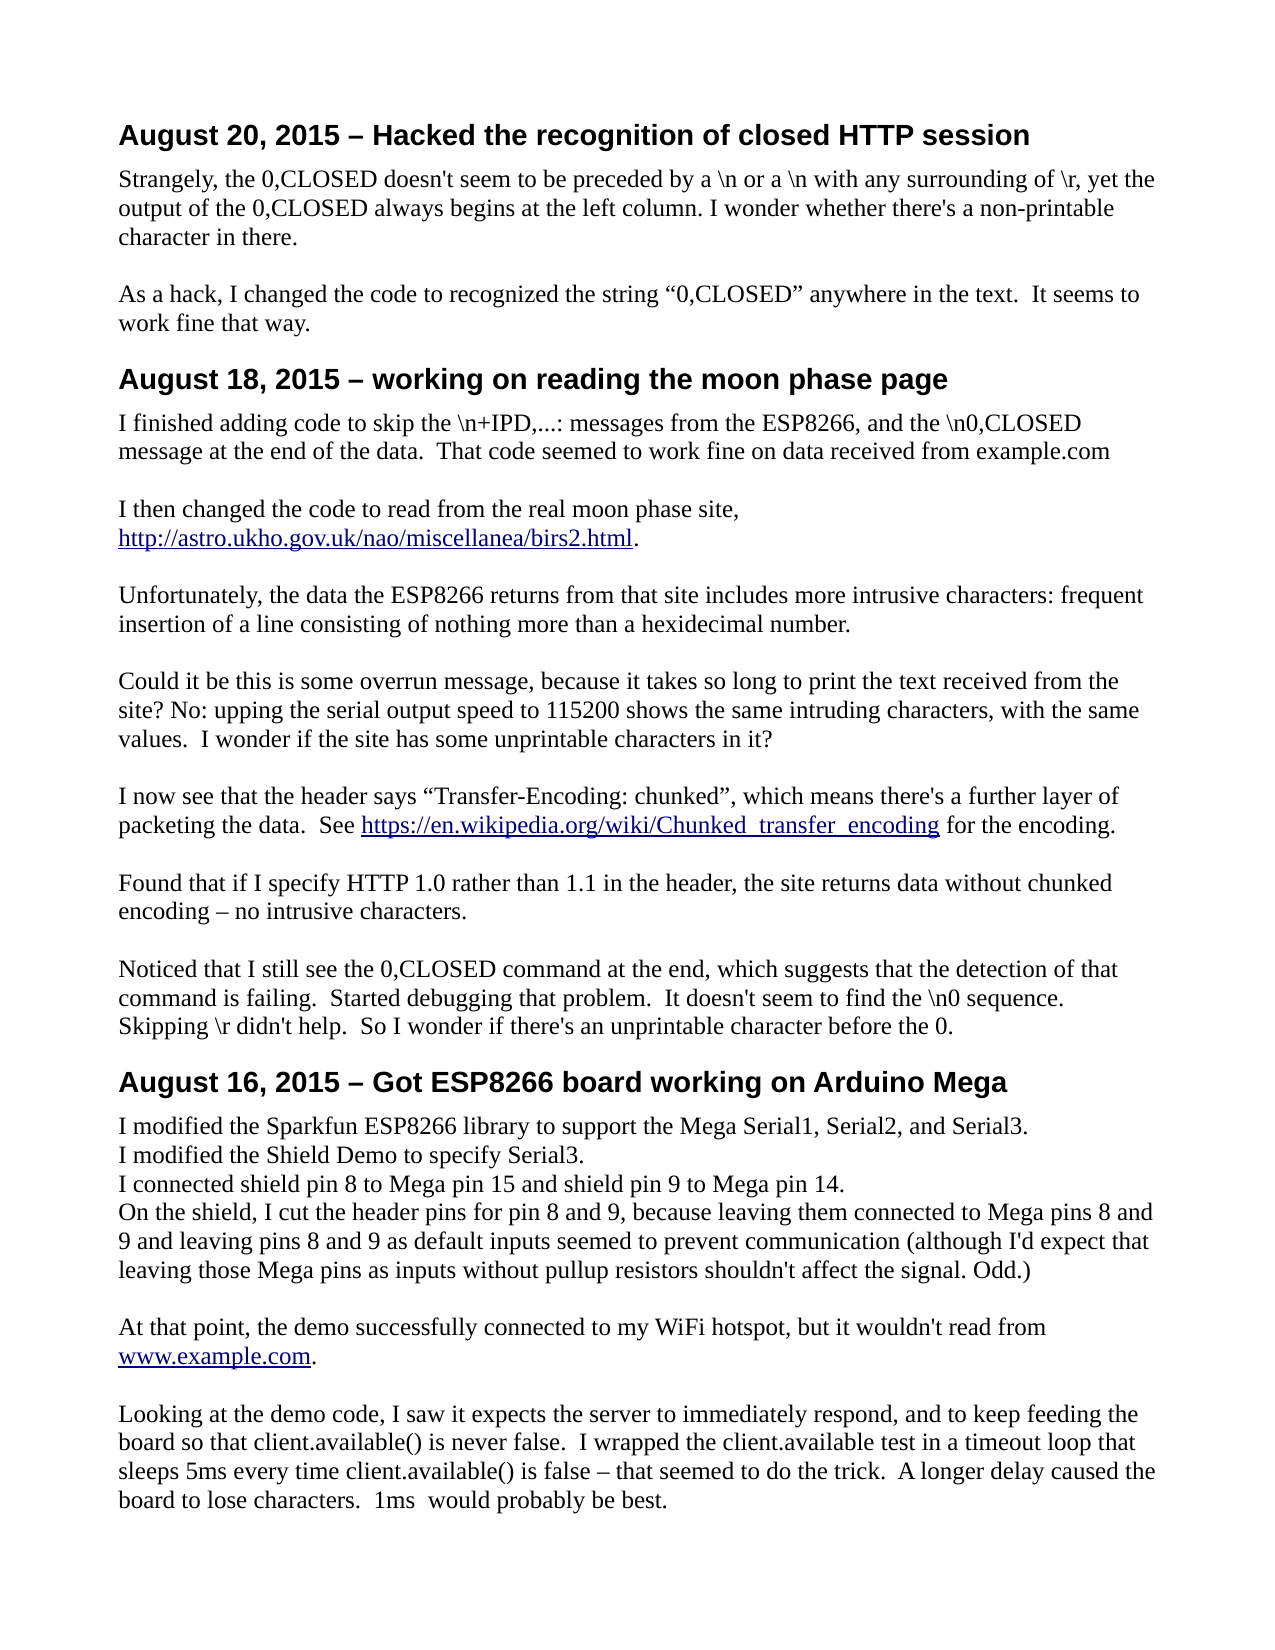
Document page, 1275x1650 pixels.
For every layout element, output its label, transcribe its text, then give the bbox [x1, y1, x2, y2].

text I connected shield pin 8 to Mega pin 15 and shield pin 9 to Mega pin 14. [118, 1169, 1157, 1197]
text Looking at the demo code, I saw it expects the server to immediately respond, and to keep feeding the board so that client.available() is never false. I wrapped the client.available test in a timeout loop that sleeps 5ms every time client.available() is false – that seemed to do the trick. A longer delay caused the board to lose characters. 1ms would probably be best. [118, 1399, 1157, 1514]
text At that point, the demo successfully connected to my WiFi hotspot, but it wouldn't read from www.example.com. [118, 1312, 1157, 1370]
subtitle August 18, 2015 – working on reading the moon phase page [118, 362, 1157, 395]
text I modified the Sparkfun ESP8266 library to support the Mega Serial1, Serial2, and Serial3. [118, 1111, 1157, 1140]
subtitle August 16, 2015 – Got ESP8266 board working on Arduino Mega [118, 1065, 1157, 1099]
text Found that if I specify HTTP 1.0 rather than 1.1 in the header, the site returns data without chunked encoding – no intrusive characters. [118, 868, 1157, 925]
text I finished adding code to skip the \n+IPD,...: messages from the ESP8266, and the \n0,CLOSED message at the end of the data. That code seemed to work fine on data received from example.com [118, 408, 1157, 465]
text On the shield, I cut the header pins for pin 8 and 9, because leaving them connected to Mega pins 8 and 9 and leaving pins 8 and 9 as default inputs seemed to prevent communication (although I'd expect that leaving those Mega pins as inputs without pullup resistors shouldn't affect the signal. Odd.) [118, 1197, 1157, 1284]
text I then changed the code to read from the real moon phase site, http://astro.ukho.gov.uk/nao/miscellanea/birs2.html. [118, 494, 1157, 551]
text Unfortunately, the data the ESP8266 returns from that site includes more intrusive characters: frequent insertion of a line consisting of nothing more than a hexidecimal number. [118, 580, 1157, 638]
text Strangely, the 0,CLOSED doesn't seem to be preceded by a \n or a \n with any surrounding of \r, yet the output of the 0,CLOSED always begins at the left column. I wonder whether there's a non-printable character in there. [118, 164, 1157, 250]
subtitle August 20, 2015 – Hacked the recognition of closed HTTP session [118, 118, 1157, 152]
text I modified the Shield Demo to specify Serial3. [118, 1140, 1157, 1169]
text Could it be this is some overrun message, because it takes so long to print the text received from the site? No: upping the serial output speed to 115200 shows the same intruding characters, with the same values. I wonder if the site has some unprintable characters in it? [118, 666, 1157, 753]
text As a hack, I changed the code to recognized the string “0,CLOSED” anywhere in the text. It seems to work fine that way. [118, 279, 1157, 337]
text Noticed that I still see the 0,CLOSED command at the end, which suggests that the detection of that command is failing. Started debugging that problem. It doesn't seem to find the \n0 sequence. Skipping \r didn't help. So I wonder if there's an unprintable character before the 0. [118, 954, 1157, 1040]
text I now see that the header says “Transfer-Encoding: chunked”, which means there's a further layer of packeting the data. See https://en.wikipedia.org/wiki/Chunked_transfer_encoding for the encoding. [118, 781, 1157, 839]
